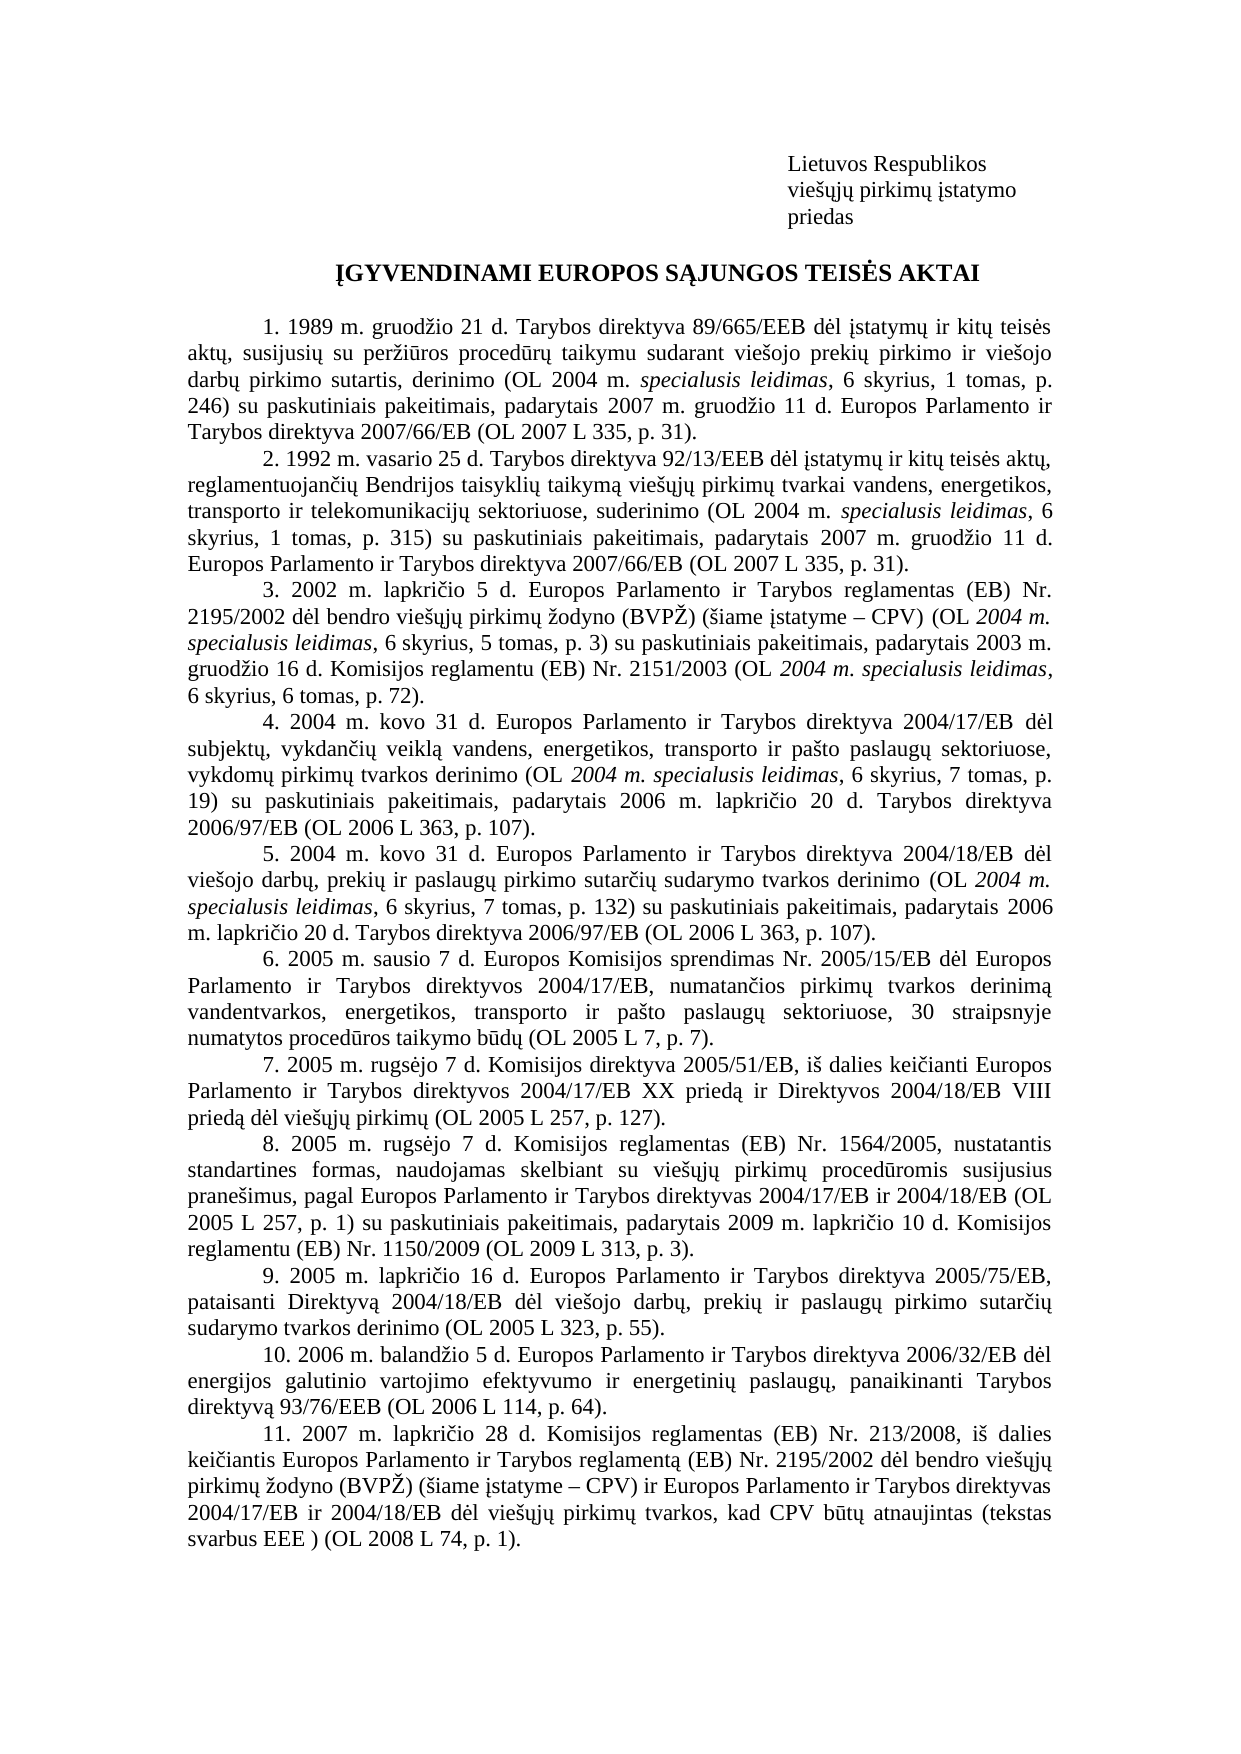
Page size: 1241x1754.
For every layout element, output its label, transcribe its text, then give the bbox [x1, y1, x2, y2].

text priedas [187, 203, 1053, 229]
text viešųjų pirkimų įstatymo [187, 176, 1053, 203]
text 5. 2004 m. kovo 31 d. Europos Parlamento ir Tarybos direktyva 2004/18/EB dėl viešojo darbų, prekių ir paslaugų pirkimo sutarčių sudarymo tvarkos derinimo (OL 2004 m. specialusis leidimas, 6 skyrius, 7 tomas, p. 132) su paskutiniais pakeitimais, padarytais 2006 m. lapkričio 20 d. Tarybos direktyva 2006/97/EB (OL 2006 L 363, p. 107). [187, 840, 1053, 945]
text 11. 2007 m. lapkričio 28 d. Komisijos reglamentas (EB) Nr. 213/2008, iš dalies keičiantis Europos Parlamento ir Tarybos reglamentą (EB) Nr. 2195/2002 dėl bendro viešųjų pirkimų žodyno (BVPŽ) (šiame įstatyme – CPV) ir Europos Parlamento ir Tarybos direktyvas 2004/17/EB ir 2004/18/EB dėl viešųjų pirkimų tvarkos, kad CPV būtų atnaujintas (tekstas svarbus EEE ) (OL 2008 L 74, p. 1). [187, 1420, 1053, 1552]
text 7. 2005 m. rugsėjo 7 d. Komisijos direktyva 2005/51/EB, iš dalies keičianti Europos Parlamento ir Tarybos direktyvos 2004/17/EB XX priedą ir Direktyvos 2004/18/EB VIII priedą dėl viešųjų pirkimų (OL 2005 L 257, p. 127). [187, 1051, 1053, 1130]
text Lietuvos Respublikos [787, 150, 1053, 176]
text 1. 1989 m. gruodžio 21 d. Tarybos direktyva 89/665/EEB dėl įstatymų ir kitų teisės aktų, susijusių su peržiūros procedūrų taikymu sudarant viešojo prekių pirkimo ir viešojo darbų pirkimo sutartis, derinimo (OL 2004 m. specialusis leidimas, 6 skyrius, 1 tomas, p. 246) su paskutiniais pakeitimais, padarytais 2007 m. gruodžio 11 d. Europos Parlamento ir Tarybos direktyva 2007/66/EB (OL 2007 L 335, p. 31). [187, 313, 1053, 445]
subtitle ĮGYVENDINAMI EUROPOS SĄJUNGOS TEISĖS AKTAI [187, 258, 1053, 287]
text 4. 2004 m. kovo 31 d. Europos Parlamento ir Tarybos direktyva 2004/17/EB dėl subjektų, vykdančių veiklą vandens, energetikos, transporto ir pašto paslaugų sektoriuose, vykdomų pirkimų tvarkos derinimo (OL 2004 m. specialusis leidimas, 6 skyrius, 7 tomas, p. 19) su paskutiniais pakeitimais, padarytais 2006 m. lapkričio 20 d. Tarybos direktyva 2006/97/EB (OL 2006 L 363, p. 107). [187, 708, 1053, 840]
text 3. 2002 m. lapkričio 5 d. Europos Parlamento ir Tarybos reglamentas (EB) Nr. 2195/2002 dėl bendro viešųjų pirkimų žodyno (BVPŽ) (šiame įstatyme – CPV) (OL 2004 m. specialusis leidimas, 6 skyrius, 5 tomas, p. 3) su paskutiniais pakeitimais, padarytais 2003 m. gruodžio 16 d. Komisijos reglamentu (EB) Nr. 2151/2003 (OL 2004 m. specialusis leidimas, 6 skyrius, 6 tomas, p. 72). [187, 576, 1053, 708]
text 6. 2005 m. sausio 7 d. Europos Komisijos sprendimas Nr. 2005/15/EB dėl Europos Parlamento ir Tarybos direktyvos 2004/17/EB, numatančios pirkimų tvarkos derinimą vandentvarkos, energetikos, transporto ir pašto paslaugų sektoriuose, 30 straipsnyje numatytos procedūros taikymo būdų (OL 2005 L 7, p. 7). [187, 945, 1053, 1051]
text 2. 1992 m. vasario 25 d. Tarybos direktyva 92/13/EEB dėl įstatymų ir kitų teisės aktų, reglamentuojančių Bendrijos taisyklių taikymą viešųjų pirkimų tvarkai vandens, energetikos, transporto ir telekomunikacijų sektoriuose, suderinimo (OL 2004 m. specialusis leidimas, 6 skyrius, 1 tomas, p. 315) su paskutiniais pakeitimais, padarytais 2007 m. gruodžio 11 d. Europos Parlamento ir Tarybos direktyva 2007/66/EB (OL 2007 L 335, p. 31). [187, 445, 1053, 576]
text 10. 2006 m. balandžio 5 d. Europos Parlamento ir Tarybos direktyva 2006/32/EB dėl energijos galutinio vartojimo efektyvumo ir energetinių paslaugų, panaikinanti Tarybos direktyvą 93/76/EEB (OL 2006 L 114, p. 64). [187, 1341, 1053, 1420]
text 9. 2005 m. lapkričio 16 d. Europos Parlamento ir Tarybos direktyva 2005/75/EB, pataisanti Direktyvą 2004/18/EB dėl viešojo darbų, prekių ir paslaugų pirkimo sutarčių sudarymo tvarkos derinimo (OL 2005 L 323, p. 55). [187, 1262, 1053, 1341]
text 8. 2005 m. rugsėjo 7 d. Komisijos reglamentas (EB) Nr. 1564/2005, nustatantis standartines formas, naudojamas skelbiant su viešųjų pirkimų procedūromis susijusius pranešimus, pagal Europos Parlamento ir Tarybos direktyvas 2004/17/EB ir 2004/18/EB (OL 2005 L 257, p. 1) su paskutiniais pakeitimais, padarytais 2009 m. lapkričio 10 d. Komisijos reglamentu (EB) Nr. 1150/2009 (OL 2009 L 313, p. 3). [187, 1130, 1053, 1262]
